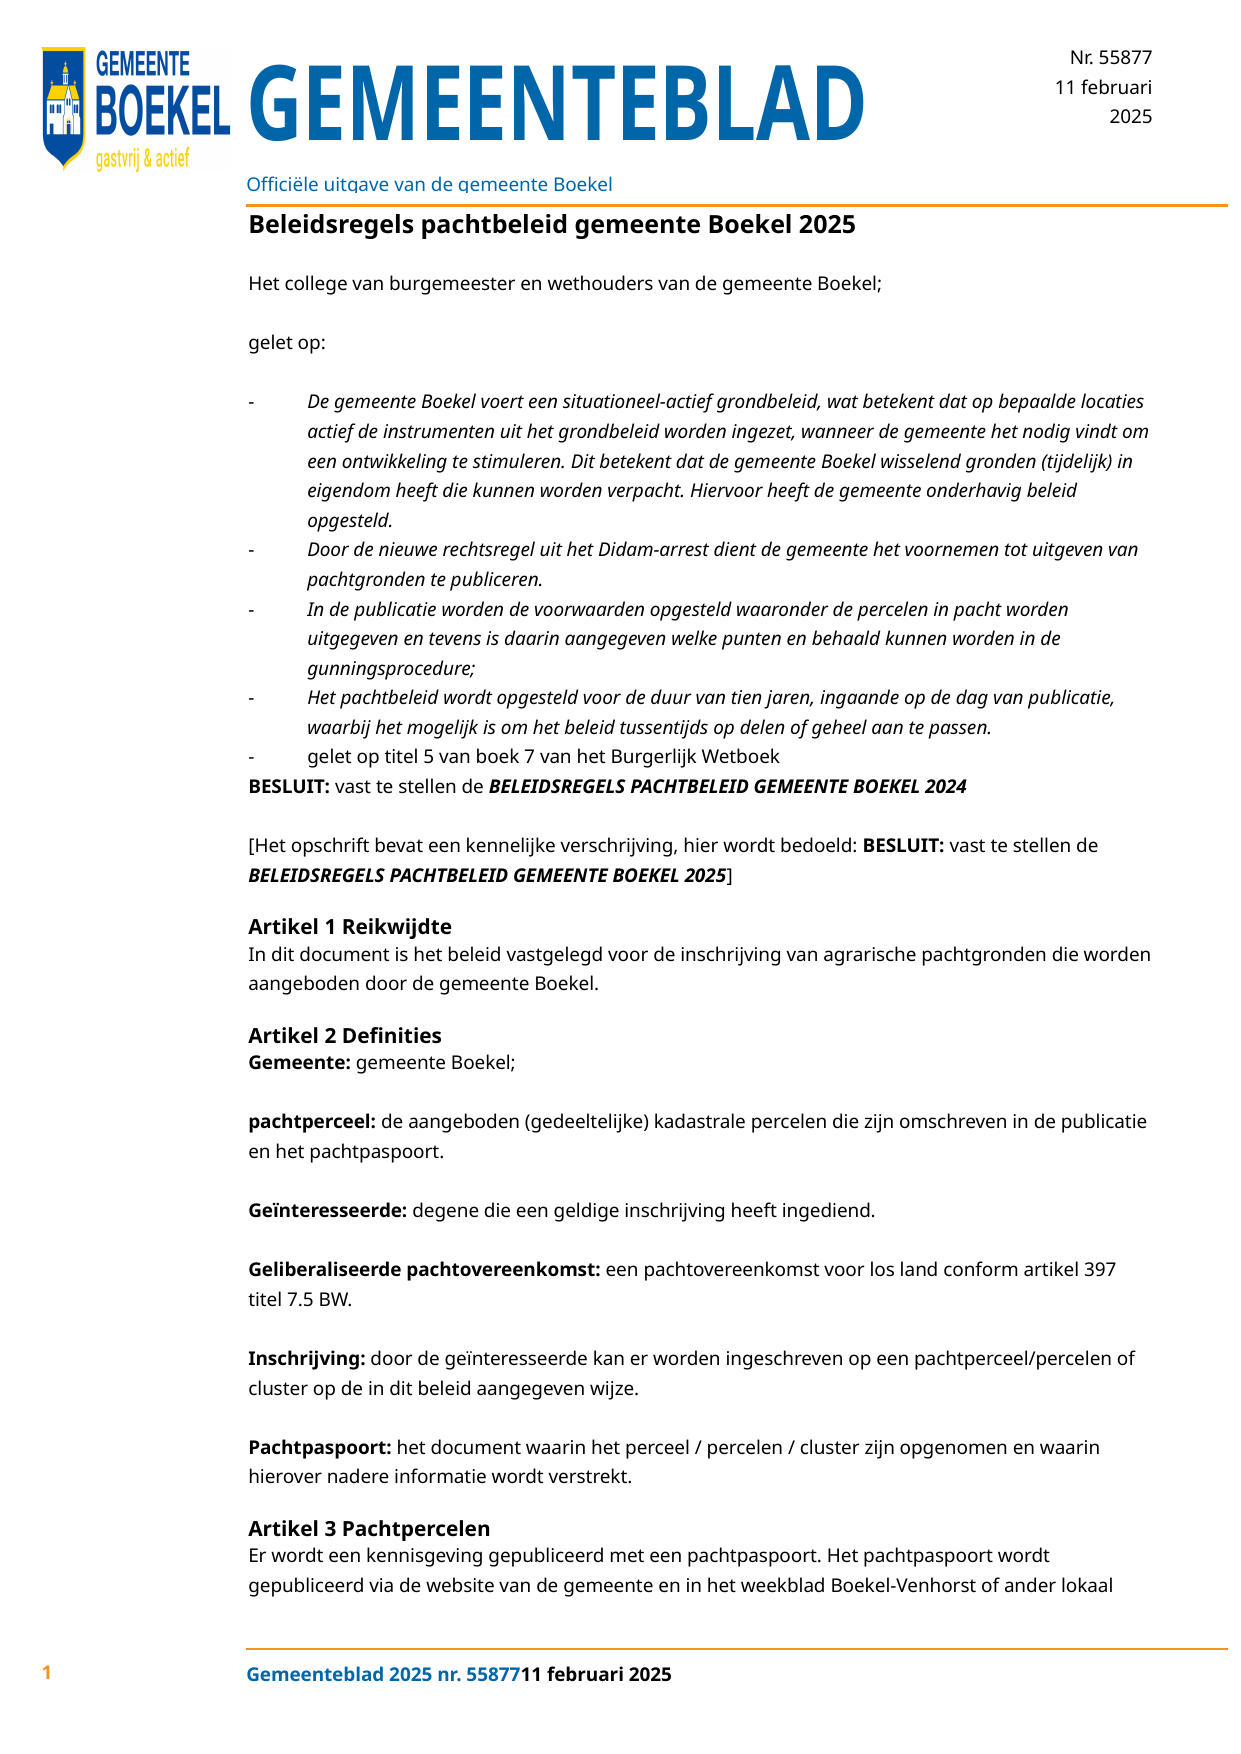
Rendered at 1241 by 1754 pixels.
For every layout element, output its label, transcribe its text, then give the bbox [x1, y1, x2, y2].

list Het pachtbeleid wordt opgesteld voor de duur van tien jaren, ingaande op de dag van publicatie, waarbij het mogelijk is om het beleid tussentijds op delen of geheel aan te passen. [248, 684, 1152, 740]
text Het college van burgemeester en wethouders van de gemeente Boekel; [248, 270, 1152, 296]
text BESLUIT: vast te stellen de BELEIDSREGELS PACHTBELEID GEMEENTE BOEKEL 2024 [248, 773, 1152, 799]
text Geïnteresseerde: degene die een geldige inschrijving heeft ingediend. [248, 1197, 1152, 1223]
text Er wordt een kennisgeving gepubliceerd met een pachtpaspoort. Het pachtpaspoort wordt gepubliceerd via de website van de gemeente en in het weekblad Boekel-Venhorst of ander lokaal [248, 1542, 1152, 1598]
list gelet op titel 5 van boek 7 van het Burgerlijk Wetboek [248, 744, 1152, 769]
list Door de nieuwe rechtsregel uit het Didam-arrest dient de gemeente het voornemen tot uitgeven van pachtgronden te publiceren. [248, 537, 1152, 592]
text Inschrijving: door de geïnteresseerde kan er worden ingeschreven op een pachtperceel/percelen of cluster op de in dit beleid aangegeven wijze. [248, 1345, 1152, 1400]
text gelet op: [248, 329, 1152, 355]
list In de publicatie worden de voorwaarden opgesteld waaronder de percelen in pacht worden uitgegeven en tevens is daarin aangegeven welke punten en behaald kunnen worden in de gunningsprocedure; [248, 596, 1152, 681]
text [Het opschrift bevat een kennelijke verschrijving, hier wordt bedoeld: BESLUIT: vast te stellen de BELEIDSREGELS PACHTBELEID GEMEENTE BOEKEL 2025] [248, 832, 1152, 888]
text In dit document is het beleid vastgelegd voor de inschrijving van agrarische pachtgronden die worden aangeboden door de gemeente Boekel. [248, 941, 1152, 996]
text Gemeente: gemeente Boekel; [248, 1049, 1152, 1075]
list De gemeente Boekel voert een situationeel-actief grondbeleid, wat betekent dat op bepaalde locaties actief de instrumenten uit het grondbeleid worden ingezet, wanneer de gemeente het nodig vindt om een ontwikkeling te stimuleren. Dit betekent dat de gemeente Boekel wisselend gronden (tijdelijk) in eigendom heeft die kunnen worden verpacht. Hiervoor heeft de gemeente onderhavig beleid opgesteld. [248, 389, 1152, 533]
text Pachtpaspoort: het document waarin het perceel / percelen / cluster zijn opgenomen en waarin hierover nadere informatie wordt verstrekt. [248, 1434, 1152, 1489]
text Geliberaliseerde pachtovereenkomst: een pachtovereenkomst voor los land conform artikel 397 titel 7.5 BW. [248, 1256, 1152, 1312]
picture [41, 47, 231, 172]
text Artikel 3 Pachtpercelen [248, 1514, 1152, 1542]
text Artikel 1 Reikwijdte [248, 912, 1152, 941]
text pachtperceel: de aangeboden (gedeeltelijke) kadastrale percelen die zijn omschreven in de publicatie en het pachtpaspoort. [248, 1108, 1152, 1164]
text Artikel 2 Definities [248, 1021, 1152, 1049]
text Beleidsregels pachtbeleid gemeente Boekel 2025 [248, 207, 1152, 241]
